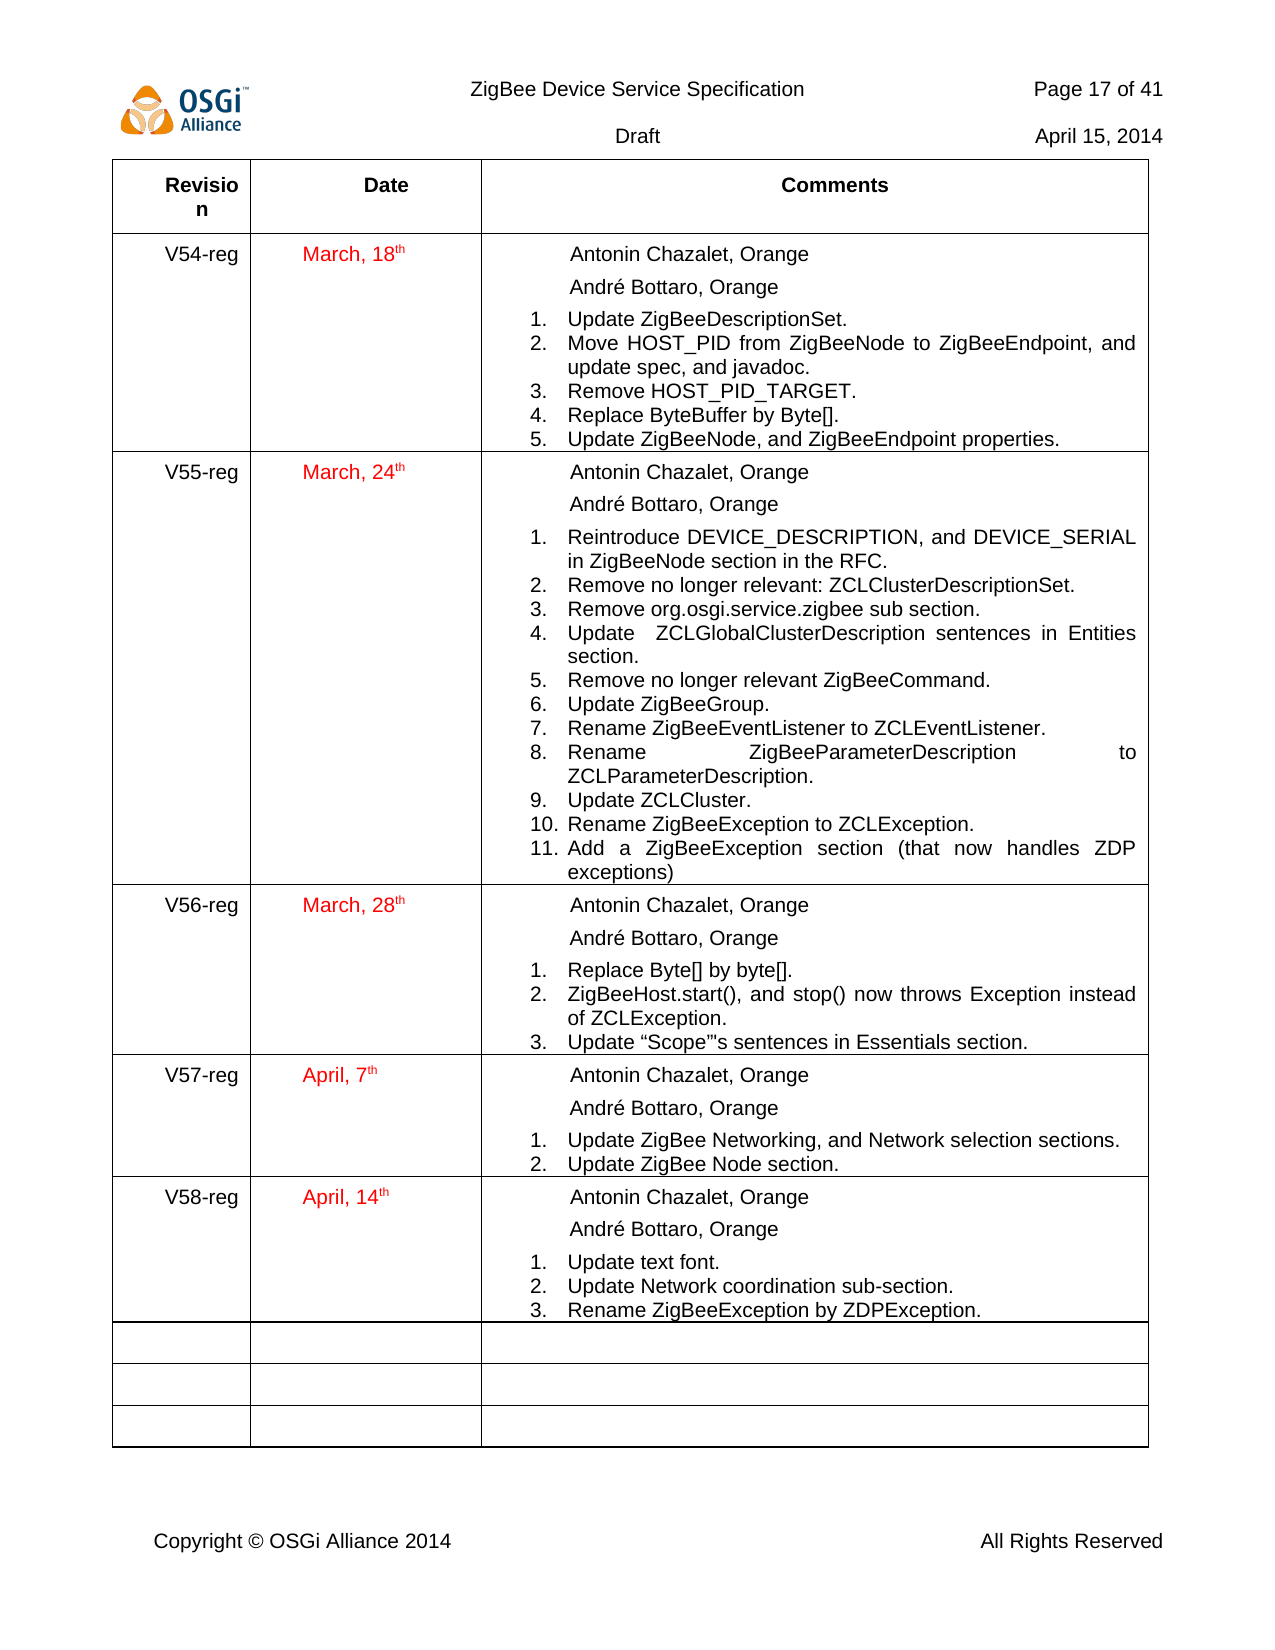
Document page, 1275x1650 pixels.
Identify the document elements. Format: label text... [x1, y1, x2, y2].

table_cell [113, 1364, 250, 1405]
table_header Comments [482, 160, 1148, 233]
table_cell Antonin Chazalet, Orange André Bottaro, Orange Update text font. Update Network coordination sub-section. Rename ZigBeeException by ZDPException. [482, 1177, 1148, 1321]
table_header Date [251, 160, 481, 233]
table_cell April, 7th [251, 1055, 481, 1176]
table_cell March, 18th [251, 234, 481, 451]
table_header Revision [113, 160, 250, 233]
table_cell V55-reg [113, 452, 250, 884]
table_cell [482, 1406, 1148, 1446]
table_cell [113, 1406, 250, 1446]
table_cell March, 24th [251, 452, 481, 884]
table_cell [113, 1323, 250, 1363]
table_cell April, 14th [251, 1177, 481, 1321]
table_cell Antonin Chazalet, Orange André Bottaro, Orange Replace Byte[] by byte[]. ZigBeeHost.start(), and stop() now throws Exception instead of ZCLException. Update “Scope”'s sentences in Essentials section. [482, 885, 1148, 1054]
table_cell V58-reg [113, 1177, 250, 1321]
picture [113, 78, 257, 142]
table_cell [251, 1406, 481, 1446]
table_cell [482, 1364, 1148, 1405]
table_cell [482, 1323, 1148, 1363]
table_cell March, 28th [251, 885, 481, 1054]
table_cell Antonin Chazalet, Orange André Bottaro, Orange Reintroduce DEVICE_DESCRIPTION, and DEVICE_SERIAL in ZigBeeNode section in the RFC. Remove no longer relevant: ZCLClusterDescriptionSet. Remove org.osgi.service.zigbee sub section. Update ZCLGlobalClusterDescription sentences in Entities section. Remove no longer relevant ZigBeeCommand. Update ZigBeeGroup. Rename ZigBeeEventListener to ZCLEventListener. Rename ZigBeeParameterDescription to ZCLParameterDescription. Update ZCLCluster. Rename ZigBeeException to ZCLException. Add a ZigBeeException section (that now handles ZDP exceptions) [482, 452, 1148, 884]
table_cell Antonin Chazalet, Orange André Bottaro, Orange Update ZigBee Networking, and Network selection sections. Update ZigBee Node section. [482, 1055, 1148, 1176]
table_cell [251, 1323, 481, 1363]
table_cell [251, 1364, 481, 1405]
table_cell V57-reg [113, 1055, 250, 1176]
table_cell V56-reg [113, 885, 250, 1054]
table_cell V54-reg [113, 234, 250, 451]
table_cell Antonin Chazalet, Orange André Bottaro, Orange Update ZigBeeDescriptionSet. Move HOST_PID from ZigBeeNode to ZigBeeEndpoint, and update spec, and javadoc. Remove HOST_PID_TARGET. Replace ByteBuffer by Byte[]. Update ZigBeeNode, and ZigBeeEndpoint properties. [482, 234, 1148, 451]
